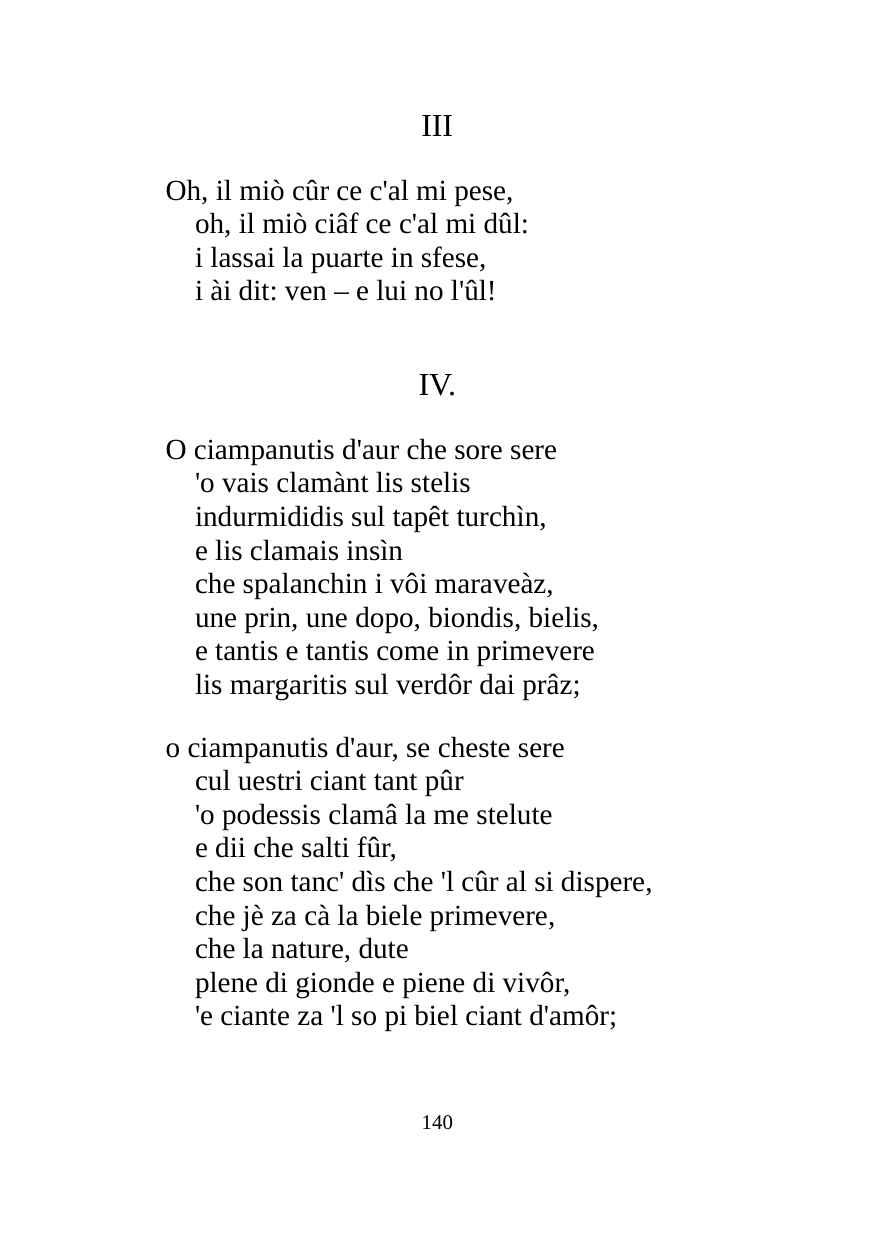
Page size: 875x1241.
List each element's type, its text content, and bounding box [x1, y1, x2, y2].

text Oh, il miò cûr ce c'al mi pese, oh, il miò ciâf ce c'al mi dûl: i lassai la puarte in sfese, i ài dit: ven – e lui no l'ûl! [165, 173, 768, 307]
text o ciampanutis d'aur, se cheste sere cul uestri ciant tant pûr 'o podessis clamâ la me stelute e dii che salti fûr, che son tanc' dìs che 'l cûr al si dispere, che jè za cà la biele primevere, che la nature, dute plene di gionde e piene di vivôr, 'e ciante za 'l so pi biel ciant d'amôr; [165, 730, 768, 1032]
subtitle III [106, 106, 768, 143]
text O ciampanutis d'aur che sore sere 'o vais clamànt lis stelis indurmididis sul tapêt turchìn, e lis clamais insìn che spalanchin i vôi maraveàz, une prin, une dopo, biondis, bielis, e tantis e tantis come in primevere lis margaritis sul verdôr dai prâz; [165, 432, 768, 700]
subtitle IV. [106, 366, 768, 403]
